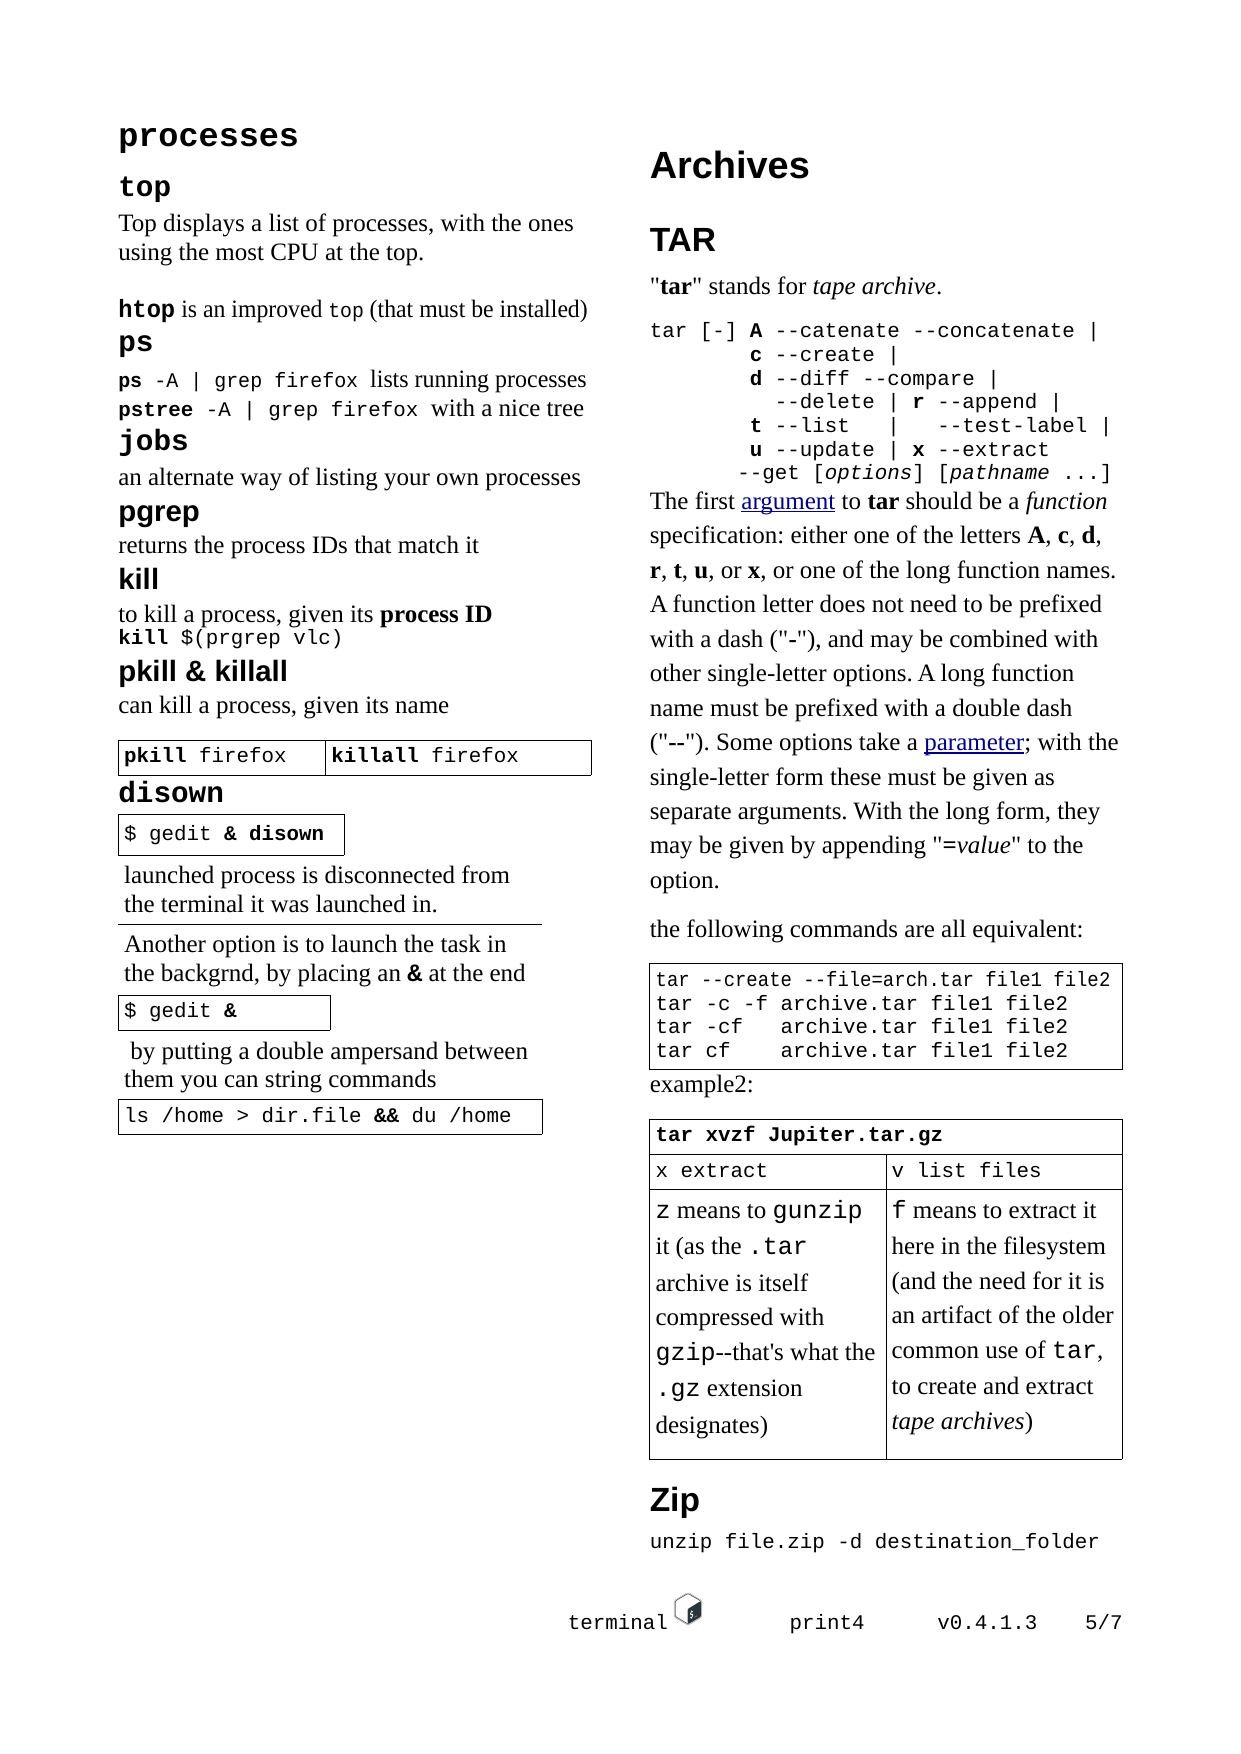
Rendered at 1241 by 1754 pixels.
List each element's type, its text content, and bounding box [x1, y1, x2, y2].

table_header tar --create --file=arch.tar file1 file2 tar -c -f archive.tar file1 file2 tar -cf archive.tar file1 file2 tar cf archive.tar file1 file2 [650, 964, 1122, 1069]
text --delete | r --append | [649, 391, 1122, 415]
subtitle disown [118, 778, 591, 811]
table_cell launched process is disconnected from the terminal it was launched in. [118, 855, 542, 923]
subtitle TAR [649, 220, 1122, 259]
text "tar" stands for tape archive. [649, 271, 1122, 300]
text tar [-] A --catenate --concatenate | [649, 320, 1122, 344]
text pstree -A | grep firefox with a nice tree [118, 393, 591, 423]
table_cell by putting a double ampersand between them you can string commands [118, 1030, 542, 1099]
text can kill a process, given its name [118, 691, 591, 719]
text The first argument to tar should be a function specification: either one of the letters A, c, d, r, t, u, or x, or one of the long function names. A function letter does not need to be prefixed with a dash ("-"), and may be combined with other single-letter options. A long function name must be prefixed with a double dash ("--"). Some options take a parameter; with the single-letter form these must be given as separate arguments. With the long form, they may be given by appending "=value" to the option. [649, 486, 1122, 894]
subtitle jobs [118, 426, 591, 459]
subtitle ps [118, 327, 591, 361]
table_cell x extract [650, 1155, 886, 1189]
table_cell ls /home > dir.file && du /home [119, 1100, 542, 1134]
subtitle Zip [649, 1480, 1122, 1519]
picture [667, 1588, 709, 1630]
table_header killall firefox [326, 741, 591, 775]
table_header $ gedit & disown [119, 815, 344, 854]
table_cell $ gedit & [119, 996, 330, 1030]
subtitle kill [118, 562, 591, 596]
text Top displays a list of processes, with the ones using the most CPU at the top. [118, 208, 591, 265]
text c --create | [649, 344, 1122, 368]
table_header pkill firefox [119, 741, 325, 775]
subtitle pgrep [118, 494, 591, 527]
table_cell [331, 995, 542, 1030]
subtitle processes [118, 118, 591, 156]
table_header [345, 814, 542, 854]
text example2: [649, 1070, 1122, 1098]
text htop is an improved top (that must be installed) [118, 294, 591, 324]
subtitle top [118, 172, 591, 205]
table_cell f means to extract it here in the filesystem (and the need for it is an artifact of the older common use of tar, to create and extract tape archives) [887, 1190, 1122, 1459]
text to kill a process, given its process ID [118, 599, 591, 627]
text an alternate way of listing your own processes [118, 462, 591, 491]
text d --diff --compare | [649, 368, 1122, 391]
table_cell v list files [887, 1155, 1122, 1189]
text --get [options] [pathname ...] [649, 462, 1122, 486]
table_header tar xvzf Jupiter.tar.gz [650, 1120, 1122, 1154]
subtitle pkill & killall [118, 654, 591, 688]
table_cell Another option is to launch the task in the backgrnd, by placing an & at the end [118, 925, 542, 995]
table_cell z means to gunzip it (as the .tar archive is itself compressed with gzip--that's what the .gz extension designates) [650, 1190, 886, 1459]
text unzip file.zip -d destination_folder [649, 1531, 1122, 1555]
text the following commands are all equivalent: [649, 914, 1122, 943]
text kill $(prgrep vlc) [118, 627, 591, 651]
text t --list | --test-label | [649, 415, 1122, 438]
text u --update | x --extract [649, 438, 1122, 462]
text ps -A | grep firefox lists running processes [118, 364, 591, 393]
subtitle Archives [649, 143, 1122, 187]
text returns the process IDs that match it [118, 530, 591, 559]
